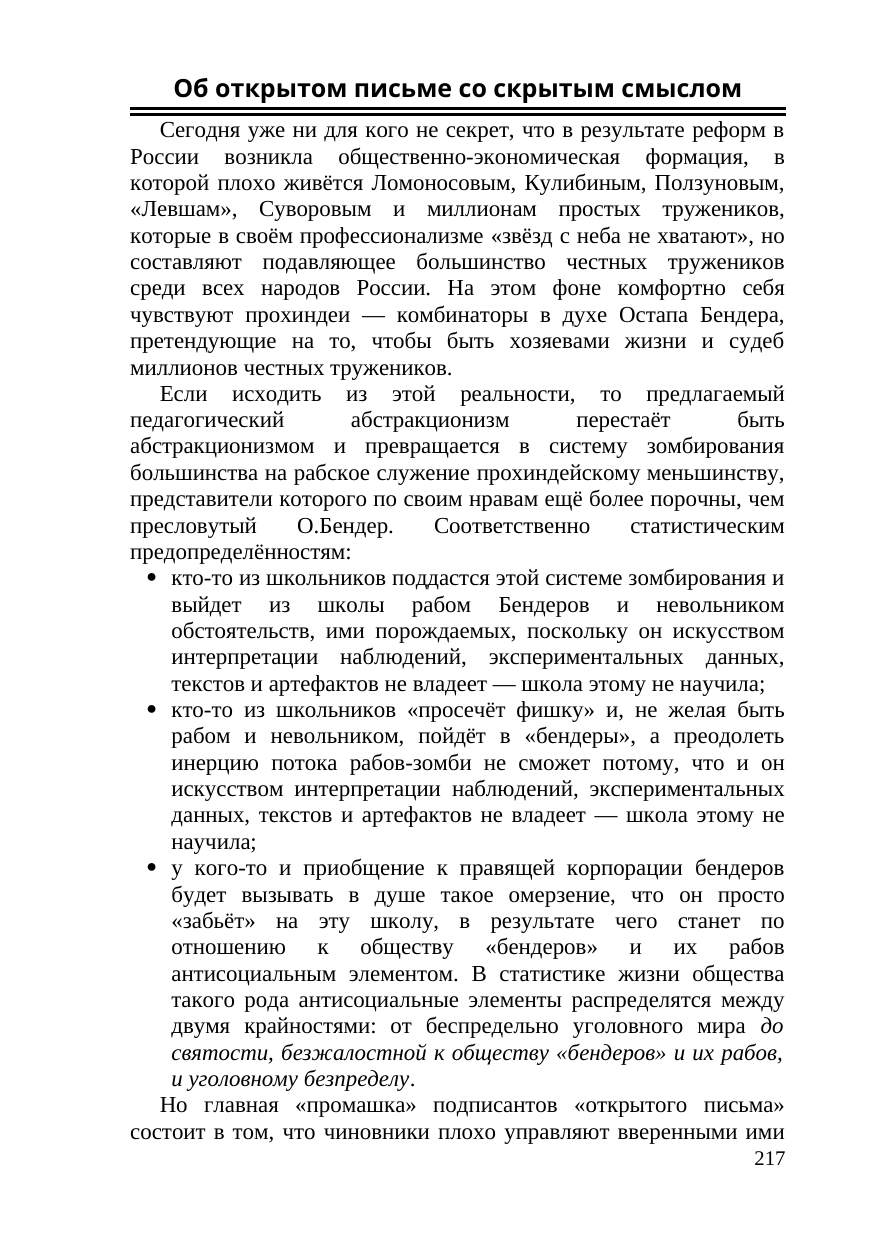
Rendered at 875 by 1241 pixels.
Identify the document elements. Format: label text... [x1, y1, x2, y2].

text Но главная «промашка» подписантов «открытого письма» состоит в том, что чиновники плохо управляют вверенными ими [130, 1091, 786, 1144]
list кто-то из школьников поддастся этой системе зомбирования и выйдет из школы рабом Бендеров и невольником обстоятельств, ими порождаемых, поскольку он искусством интерпретации наблюдений, экспериментальных данных, текстов и артефактов не владеет — школа этому не научила; [148, 564, 786, 696]
text Если исходить из этой реальности, то предлагаемый педагогический абстракционизм перестаёт быть абстракционизмом и превращается в систему зомбирования большинства на рабское служение прохиндейскому меньшинству, представители которого по своим нравам ещё более порочны, чем пресловутый О.Бендер. Соответственно статистическим предопределённостям: [130, 380, 786, 564]
list кто-то из школьников «просечёт фишку» и, не желая быть рабом и невольником, пойдёт в «бендеры», а преодолеть инерцию потока рабов-зомби не сможет потому, что и он искусством интерпретации наблюдений, экспериментальных данных, текстов и артефактов не владеет — школа этому не научила; [148, 696, 786, 854]
list у кого-то и приобщение к правящей корпорации бендеров будет вызывать в душе такое омерзение, что он просто «забьёт» на эту школу, в результате чего станет по отношению к обществу «бендеров» и их рабов антисоциальным элементом. В статистике жизни общества такого рода антисоциальные элементы распределятся между двумя крайностями: от беспредельно уголовного мира до святости, безжалостной к обществу «бендеров» и их рабов, и уголовному безпределу. [148, 854, 786, 1091]
text Сегодня уже ни для кого не секрет, что в результате реформ в России возникла общественно-экономическая формация, в которой плохо живётся Ломоносовым, Кулибиным, Ползуновым, «Левшам», Суворовым и миллионам простых тружеников, которые в своём профессионализме «звёзд с неба не хватают», но составляют подавляющее большинство честных тружеников среди всех народов России. На этом фоне комфортно себя чувствуют прохиндеи — комбинаторы в духе Остапа Бендера, претендующие на то, чтобы быть хозяевами жизни и судеб миллионов честных тружеников. [130, 116, 786, 380]
